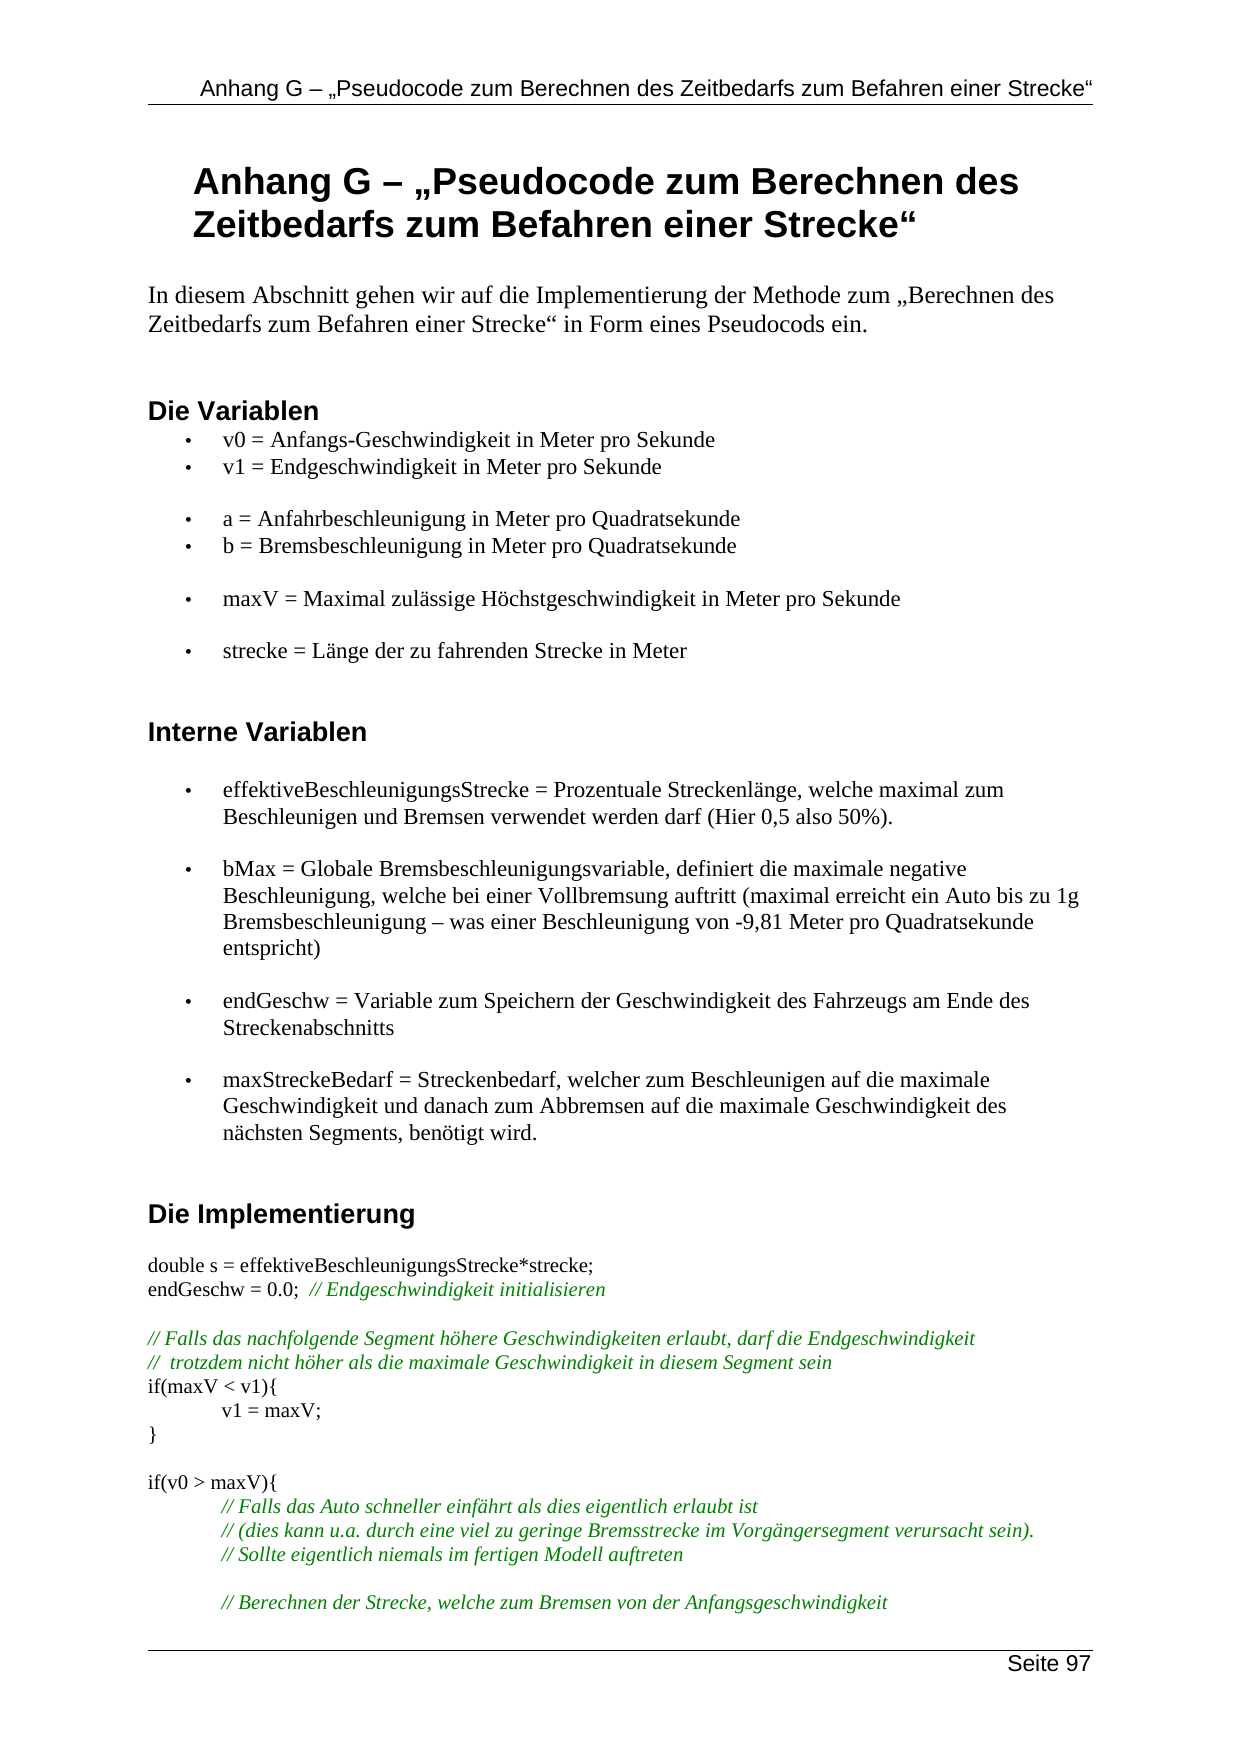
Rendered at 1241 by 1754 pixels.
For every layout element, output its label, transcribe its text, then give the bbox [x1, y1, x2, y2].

text Die Implementierung [148, 1198, 1093, 1229]
list v1 = Endgeschwindigkeit in Meter pro Sekunde [185, 453, 1093, 479]
text // Falls das Auto schneller einfährt als dies eigentlich erlaubt ist [148, 1494, 1093, 1518]
text // (dies kann u.a. durch eine viel zu geringe Bremsstrecke im Vorgängersegment verursacht sein). [148, 1518, 1093, 1542]
list bMax = Globale Bremsbeschleunigungsvariable, definiert die maximale negative Beschleunigung, welche bei einer Vollbremsung auftritt (maximal erreicht ein Auto bis zu 1g Bremsbeschleunigung – was einer Beschleunigung von -9,81 Meter pro Quadratsekunde entspricht) [185, 855, 1093, 961]
text } [148, 1422, 1093, 1446]
list maxV = Maximal zulässige Höchstgeschwindigkeit in Meter pro Sekunde [185, 584, 1093, 611]
list endGeschw = Variable zum Speichern der Geschwindigkeit des Fahrzeugs am Ende des Streckenabschnitts [185, 987, 1093, 1040]
text endGeschw = 0.0; // Endgeschwindigkeit initialisieren [148, 1277, 1093, 1301]
text // trotzdem nicht höher als die maximale Geschwindigkeit in diesem Segment sein [148, 1349, 1093, 1374]
text // Sollte eigentlich niemals im fertigen Modell auftreten [148, 1542, 1093, 1566]
list a = Anfahrbeschleunigung in Meter pro Quadratsekunde [185, 506, 1093, 532]
text // Berechnen der Strecke, welche zum Bremsen von der Anfangsgeschwindigkeit [148, 1590, 1093, 1614]
list v0 = Anfangs-Geschwindigkeit in Meter pro Sekunde [185, 426, 1093, 453]
text In diesem Abschnitt gehen wir auf die Implementierung der Methode zum „Berechnen des Zeitbedarfs zum Befahren einer Strecke“ in Form eines Pseudocods ein. [148, 280, 1093, 338]
text if(v0 > maxV){ [148, 1470, 1093, 1494]
list b = Bremsbeschleunigung in Meter pro Quadratsekunde [185, 532, 1093, 558]
text Interne Variablen [148, 716, 1093, 748]
text double s = effektiveBeschleunigungsStrecke*strecke; [148, 1253, 1093, 1277]
list strecke = Länge der zu fahrenden Strecke in Meter [185, 637, 1093, 664]
subtitle Anhang G – „Pseudocode zum Berechnen des Zeitbedarfs zum Befahren einer Strecke“ [148, 159, 1093, 245]
text // Falls das nachfolgende Segment höhere Geschwindigkeiten erlaubt, darf die Endgeschwindigkeit [148, 1326, 1093, 1349]
text if(maxV < v1){ [148, 1374, 1093, 1398]
text v1 = maxV; [148, 1398, 1093, 1422]
text Die Variablen [148, 395, 1093, 426]
list effektiveBeschleunigungsStrecke = Prozentuale Streckenlänge, welche maximal zum Beschleunigen und Bremsen verwendet werden darf (Hier 0,5 also 50%). [185, 776, 1093, 829]
list maxStreckeBedarf = Streckenbedarf, welcher zum Beschleunigen auf die maximale Geschwindigkeit und danach zum Abbremsen auf die maximale Geschwindigkeit des nächsten Segments, benötigt wird. [185, 1066, 1093, 1145]
